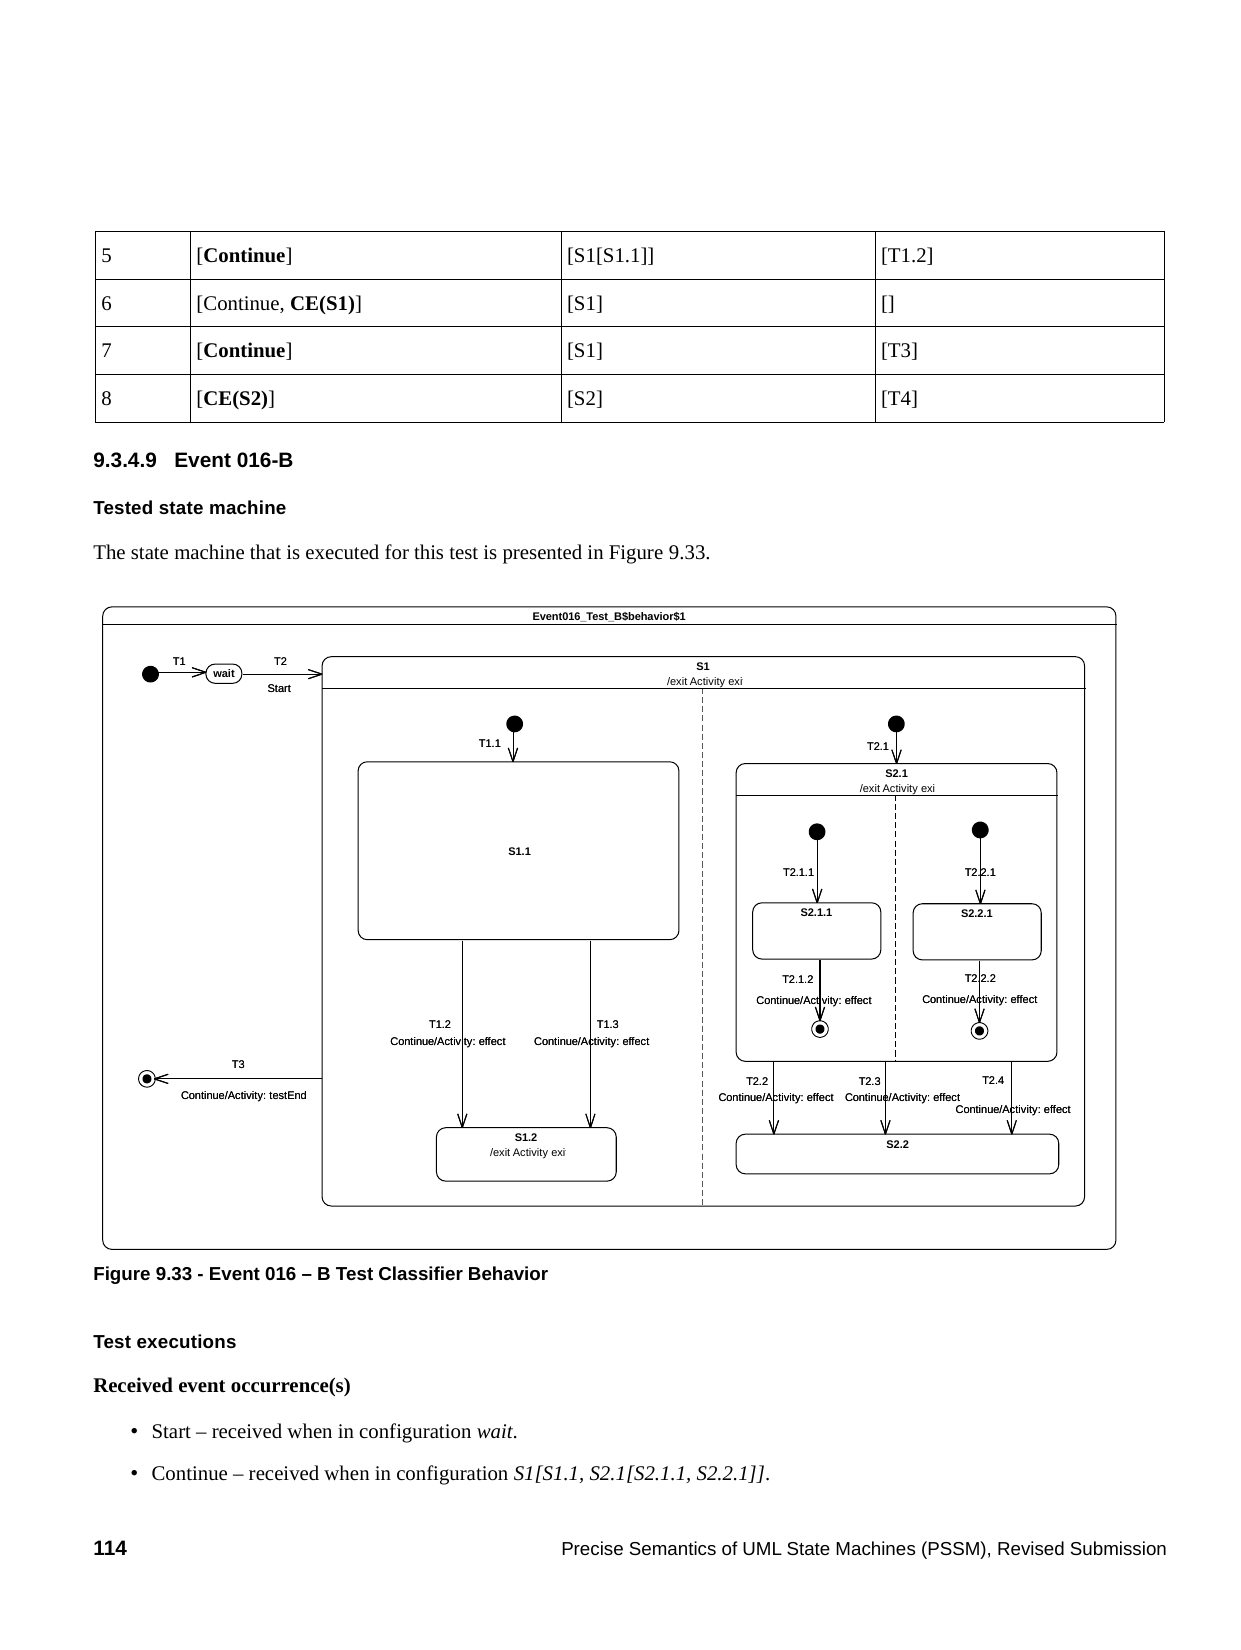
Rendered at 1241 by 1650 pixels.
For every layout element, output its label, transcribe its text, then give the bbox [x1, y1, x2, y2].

table_cell 8 [96, 375, 190, 422]
list Start – received when in configuration wait. [131, 1418, 1164, 1443]
text The state machine that is executed for this test is presented in Figure 9.33. [93, 539, 1164, 564]
table_cell [Continue] [191, 327, 561, 374]
subtitle Tested state machine [93, 497, 1164, 518]
table_cell [S1] [562, 327, 875, 374]
table_cell [T4] [876, 375, 1164, 422]
subtitle Event 016-B [93, 447, 1164, 472]
table_cell [S1[S1.1]] [562, 232, 875, 279]
table_cell 6 [96, 280, 190, 326]
table_cell [] [876, 280, 1164, 326]
text Figure 9.33 - Event 016 – B Test Classifier Behavior [93, 597, 1127, 1285]
table_cell 7 [96, 327, 190, 374]
table_cell [S1] [562, 280, 875, 326]
text Received event occurrence(s) [93, 1373, 1164, 1397]
table_cell [Continue] [191, 232, 561, 279]
table_cell [T3] [876, 327, 1164, 374]
table_cell 5 [96, 232, 190, 279]
table_cell [Continue, CE(S1)] [191, 280, 561, 326]
subtitle Test executions [93, 1331, 1164, 1352]
table_cell [S2] [562, 375, 875, 422]
table_cell [CE(S2)] [191, 375, 561, 422]
list Continue – received when in configuration S1[S1.1, S2.1[S2.1.1, S2.2.1]]. [131, 1460, 1164, 1485]
table_cell [T1.2] [876, 232, 1164, 279]
